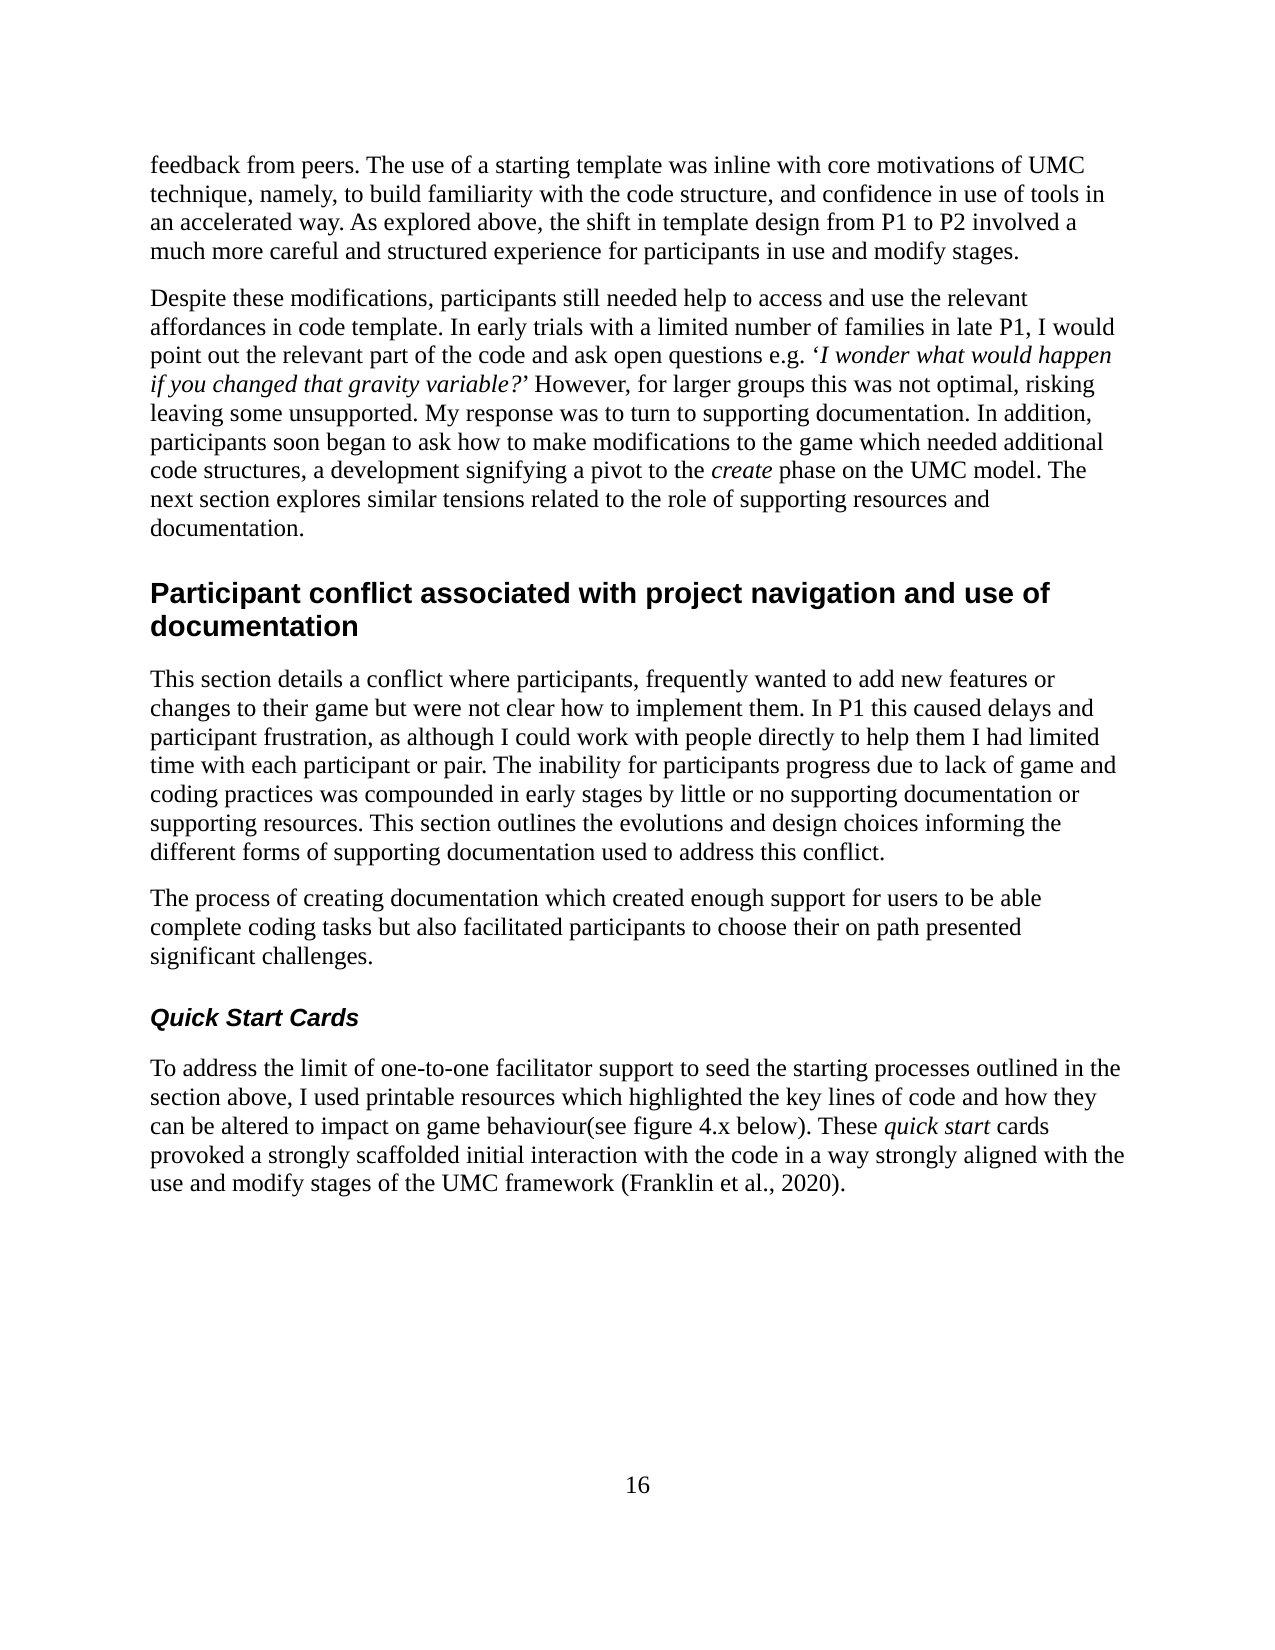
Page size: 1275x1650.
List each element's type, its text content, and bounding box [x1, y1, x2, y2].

text This section details a conflict where participants, frequently wanted to add new features or changes to their game but were not clear how to implement them. In P1 this caused delays and participant frustration, as although I could work with people directly to help them I had limited time with each participant or pair. The inability for participants progress due to lack of game and coding practices was compounded in early stages by little or no supporting documentation or supporting resources. This section outlines the evolutions and design choices informing the different forms of supporting documentation used to address this conflict. [150, 664, 1125, 865]
subtitle Participant conflict associated with project navigation and use of documentation [150, 576, 1125, 643]
text Despite these modifications, participants still needed help to access and use the relevant affordances in code template. In early trials with a limited number of families in late P1, I would point out the relevant part of the code and ask open questions e.g. ‘I wonder what would happen if you changed that gravity variable?’ However, for larger groups this was not optimal, risking leaving some unsupported. My response was to turn to supporting documentation. In addition, participants soon began to ask how to make modifications to the game which needed additional code structures, a development signifying a pivot to the create phase on the UMC model. The next section explores similar tensions related to the role of supporting resources and documentation. [150, 283, 1125, 542]
subtitle Quick Start Cards [150, 1003, 1125, 1032]
text feedback from peers. The use of a starting template was inline with core motivations of UMC technique, namely, to build familiarity with the code structure, and confidence in use of tools in an accelerated way. As explored above, the shift in template design from P1 to P2 involved a much more careful and structured experience for participants in use and modify stages. [150, 150, 1125, 265]
text The process of creating documentation which created enough support for users to be able complete coding tasks but also facilitated participants to choose their on path presented significant challenges. [150, 883, 1125, 969]
text To address the limit of one-to-one facilitator support to seed the starting processes outlined in the section above, I used printable resources which highlighted the key lines of code and how they can be altered to impact on game behaviour(see figure 4.x below). These quick start cards provoked a strongly scaffolded initial interaction with the code in a way strongly aligned with the use and modify stages of the UMC framework (Franklin et al., 2020). [150, 1053, 1125, 1197]
